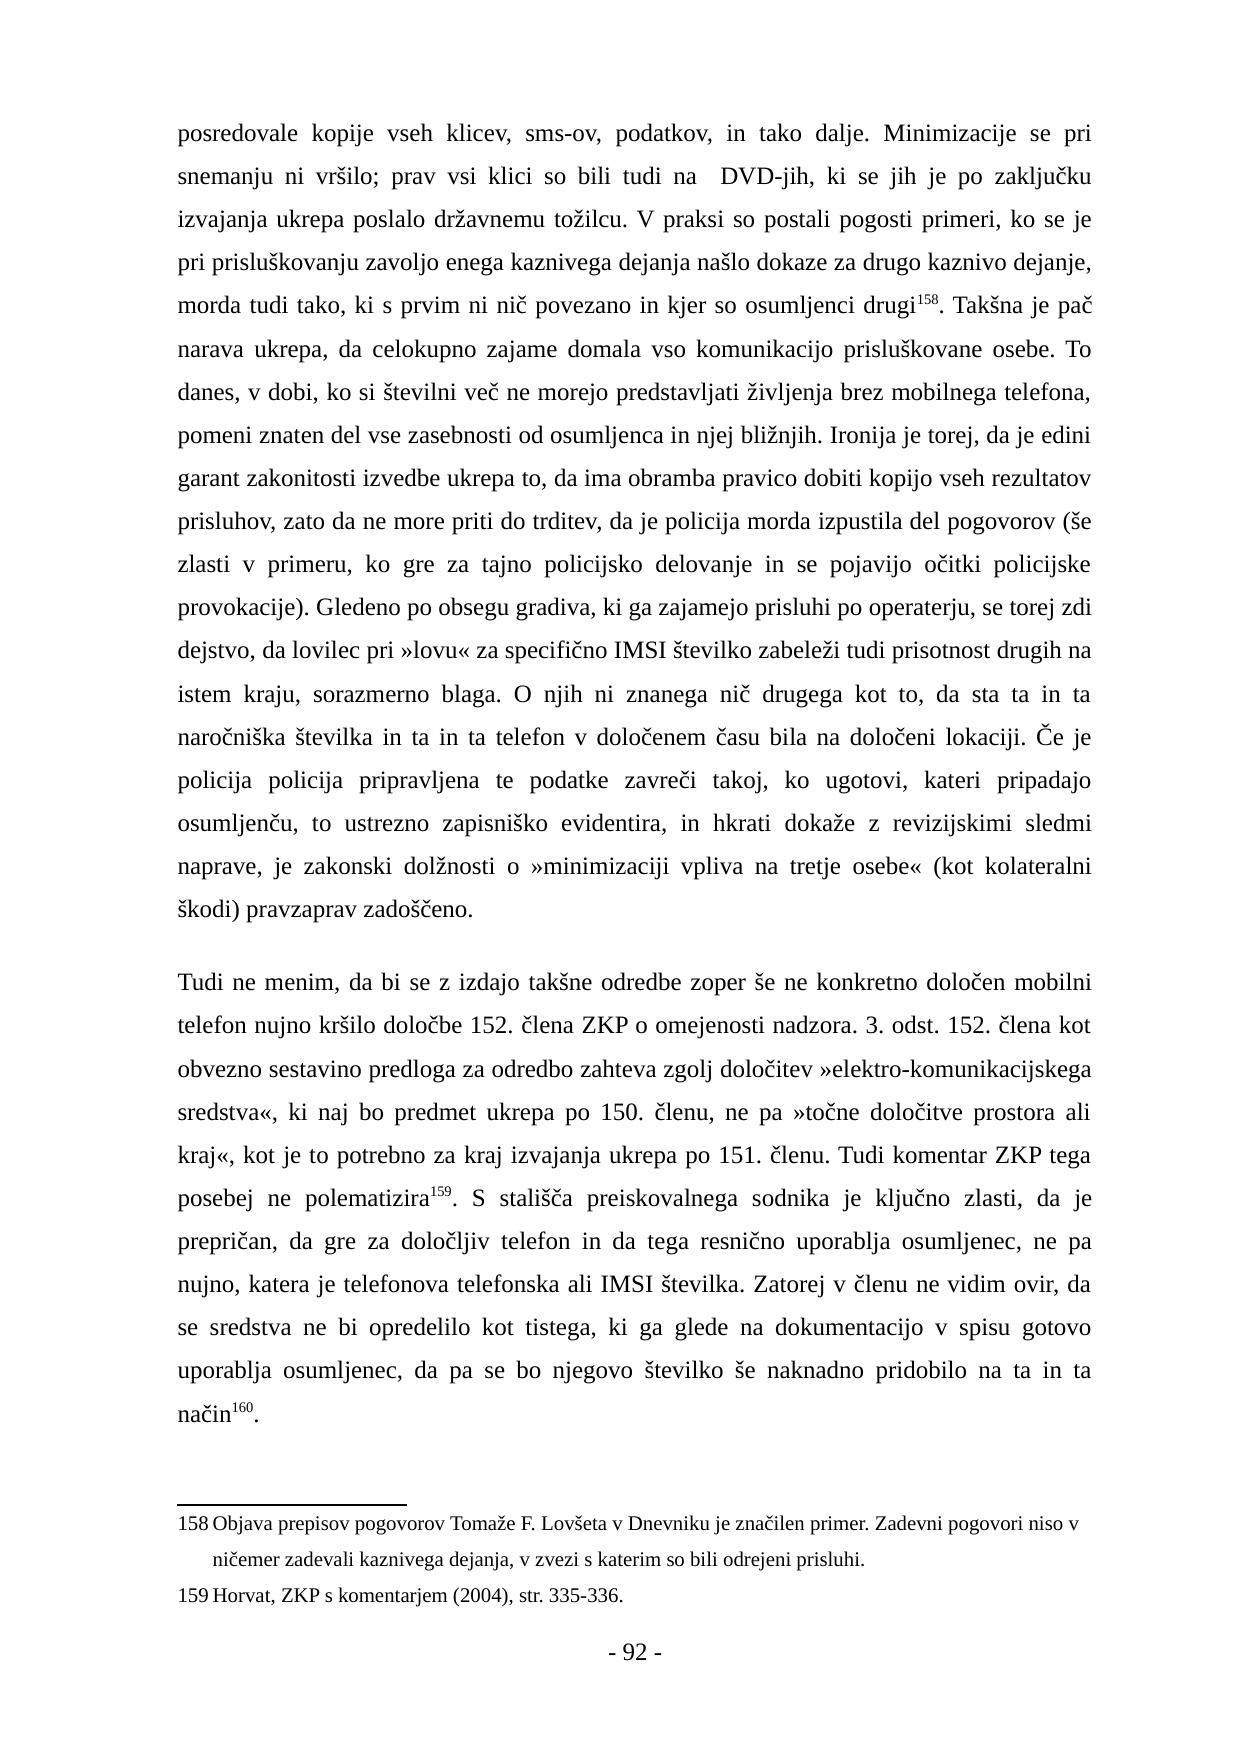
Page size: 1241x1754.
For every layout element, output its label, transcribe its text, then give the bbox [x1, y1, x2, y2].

text Horvat, ZKP s komentarjem (2004), str. 335-336. [177, 1583, 1093, 1607]
text Objava prepisov pogovorov Tomaže F. Lovšeta v Dnevniku je značilen primer. Zadevni pogovori niso v ničemer zadevali kaznivega dejanja, v zvezi s katerim so bili odrejeni prisluhi. [177, 1511, 1093, 1571]
text posredovale kopije vseh klicev, sms-ov, podatkov, in tako dalje. Minimizacije se pri snemanju ni vršilo; prav vsi klici so bili tudi na DVD-jih, ki se jih je po zaključku izvajanja ukrepa poslalo državnemu tožilcu. V praksi so postali pogosti primeri, ko se je pri prisluškovanju zavoljo enega kaznivega dejanja našlo dokaze za drugo kaznivo dejanje, morda tudi tako, ki s prvim ni nič povezano in kjer so osumljenci drugi. Takšna je pač narava ukrepa, da celokupno zajame domala vso komunikacijo prisluškovane osebe. To danes, v dobi, ko si številni več ne morejo predstavljati življenja brez mobilnega telefona, pomeni znaten del vse zasebnosti od osumljenca in njej bližnjih. Ironija je torej, da je edini garant zakonitosti izvedbe ukrepa to, da ima obramba pravico dobiti kopijo vseh rezultatov prisluhov, zato da ne more priti do trditev, da je policija morda izpustila del pogovorov (še zlasti v primeru, ko gre za tajno policijsko delovanje in se pojavijo očitki policijske provokacije). Gledeno po obsegu gradiva, ki ga zajamejo prisluhi po operaterju, se torej zdi dejstvo, da lovilec pri »lovu« za specifično IMSI številko zabeleži tudi prisotnost drugih na istem kraju, sorazmerno blaga. O njih ni znanega nič drugega kot to, da sta ta in ta naročniška številka in ta in ta telefon v določenem času bila na določeni lokaciji. Če je policija policija pripravljena te podatke zavreči takoj, ko ugotovi, kateri pripadajo osumljenču, to ustrezno zapisniško evidentira, in hkrati dokaže z revizijskimi sledmi naprave, je zakonski dolžnosti o »minimizaciji vpliva na tretje osebe« (kot kolateralni škodi) pravzaprav zadoščeno. [177, 118, 1093, 923]
text Tudi ne menim, da bi se z izdajo takšne odredbe zoper še ne konkretno določen mobilni telefon nujno kršilo določbe 152. člena ZKP o omejenosti nadzora. 3. odst. 152. člena kot obvezno sestavino predloga za odredbo zahteva zgolj določitev »elektro-komunikacijskega sredstva«, ki naj bo predmet ukrepa po 150. členu, ne pa »točne določitve prostora ali kraj«, kot je to potrebno za kraj izvajanja ukrepa po 151. členu. Tudi komentar ZKP tega posebej ne polematizira. S stališča preiskovalnega sodnika je ključno zlasti, da je prepričan, da gre za določljiv telefon in da tega resnično uporablja osumljenec, ne pa nujno, katera je telefonova telefonska ali IMSI številka. Zatorej v členu ne vidim ovir, da se sredstva ne bi opredelilo kot tistega, ki ga glede na dokumentacijo v spisu gotovo uporablja osumljenec, da pa se bo njegovo številko še naknadno pridobilo na ta in ta način. [177, 967, 1093, 1427]
